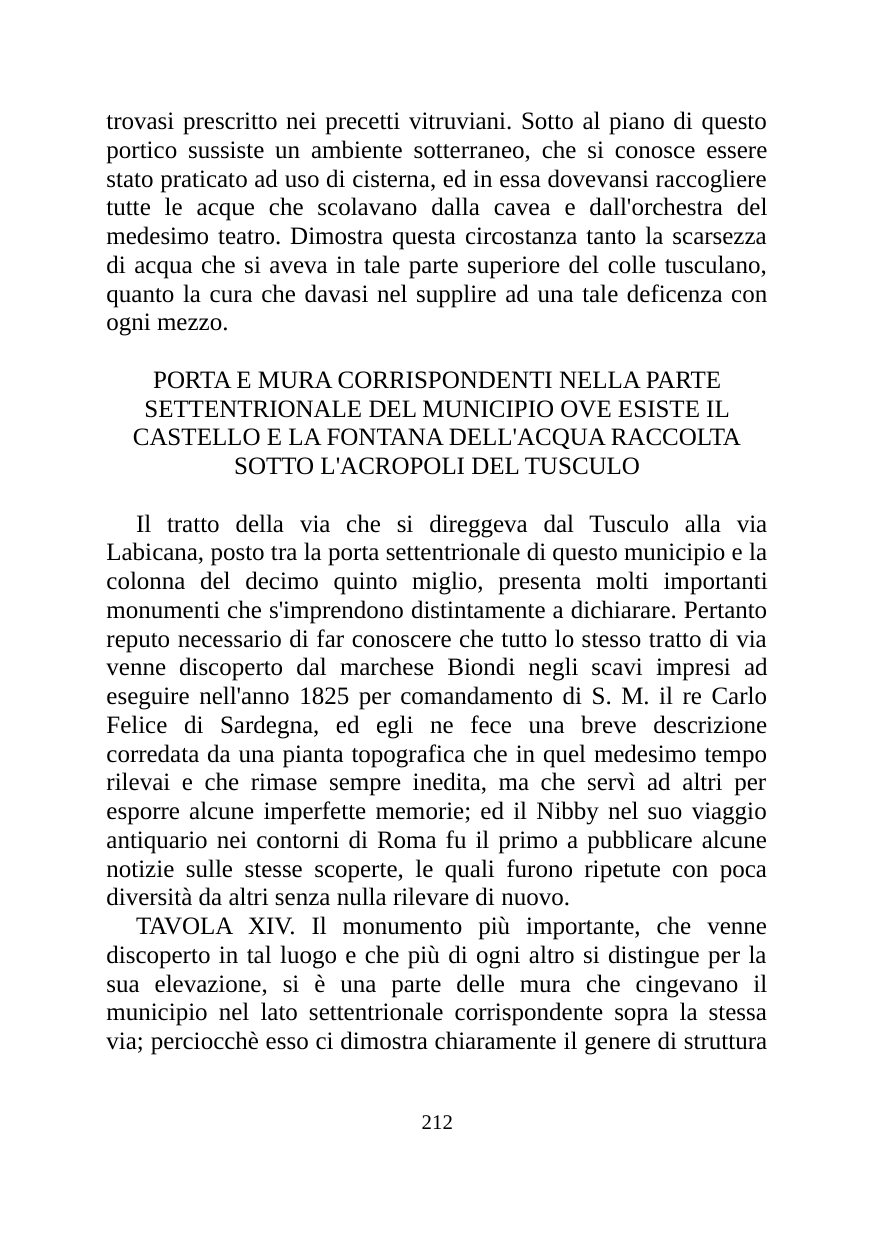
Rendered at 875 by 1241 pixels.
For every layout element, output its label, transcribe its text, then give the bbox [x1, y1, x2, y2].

text trovasi prescritto nei precetti vitruviani. Sotto al piano di questo portico sussiste un ambiente sotterraneo, che si conosce essere stato praticato ad uso di cisterna, ed in essa dovevansi raccogliere tutte le acque che scolavano dalla cavea e dall'orchestra del medesimo teatro. Dimostra questa circostanza tanto la scarsezza di acqua che si aveva in tale parte superiore del colle tusculano, quanto la cura che davasi nel supplire ad una tale deficenza con ogni mezzo. [106, 106, 768, 336]
text PORTA E MURA CORRISPONDENTI NELLA PARTE SETTENTRIONALE DEL MUNICIPIO OVE ESISTE IL CASTELLO E LA FONTANA DELL'ACQUA RACCOLTA SOTTO L'ACROPOLI DEL TUSCULO [106, 365, 768, 480]
text TAVOLA XIV. Il monumento più importante, che venne discoperto in tal luogo e che più di ogni altro si distingue per la sua elevazione, si è una parte delle mura che cingevano il municipio nel lato settentrionale corrispondente sopra la stessa via; perciocchè esso ci dimostra chiaramente il genere di struttura [106, 911, 768, 1055]
text Il tratto della via che si direggeva dal Tusculo alla via Labicana, posto tra la porta settentrionale di questo municipio e la colonna del decimo quinto miglio, presenta molti importanti monumenti che s'imprendono distintamente a dichiarare. Pertanto reputo necessario di far conoscere che tutto lo stesso tratto di via venne discoperto dal marchese Biondi negli scavi impresi ad eseguire nell'anno 1825 per comandamento di S. M. il re Carlo Felice di Sardegna, ed egli ne fece una breve descrizione corredata da una pianta topografica che in quel medesimo tempo rilevai e che rimase sempre inedita, ma che servì ad altri per esporre alcune imperfette memorie; ed il Nibby nel suo viaggio antiquario nei contorni di Roma fu il primo a pubblicare alcune notizie sulle stesse scoperte, le quali furono ripetute con poca diversità da altri senza nulla rilevare di nuovo. [106, 509, 768, 911]
